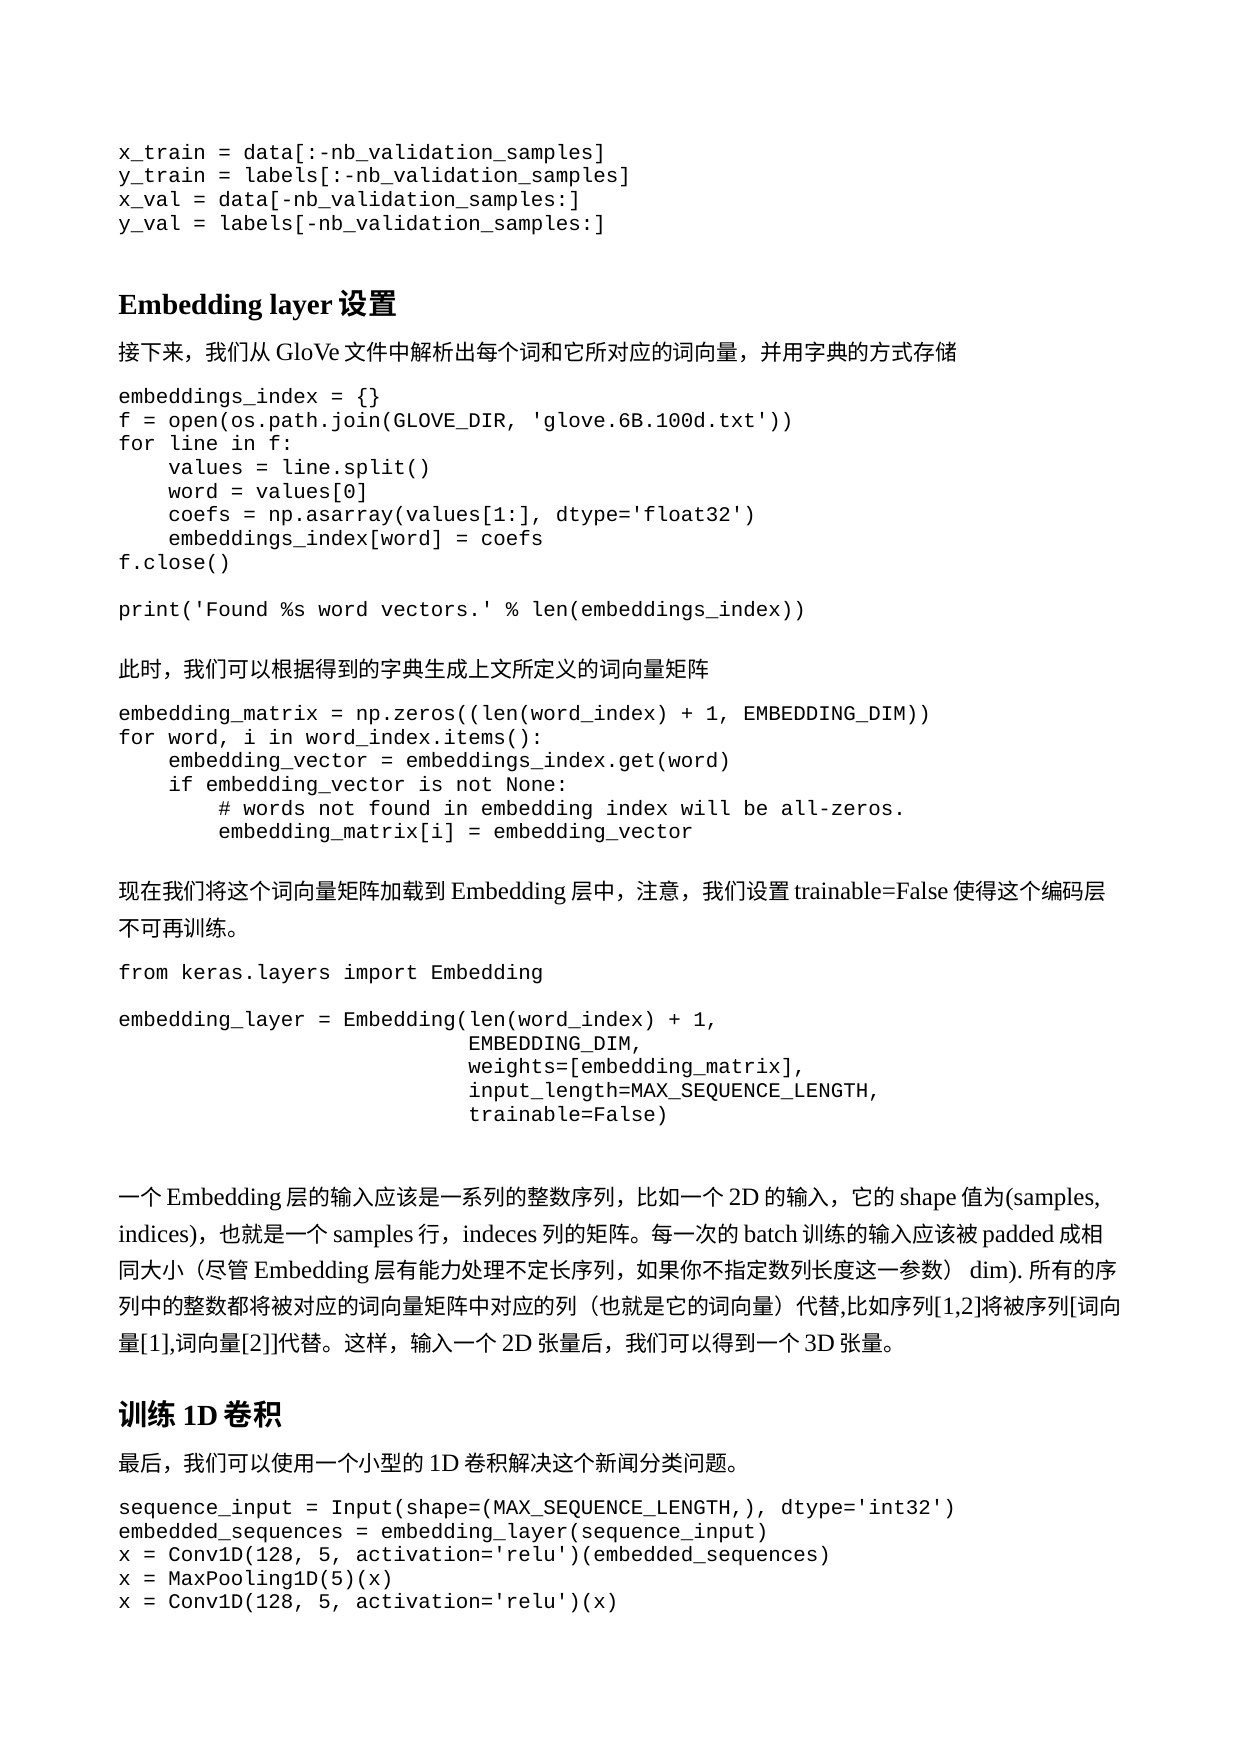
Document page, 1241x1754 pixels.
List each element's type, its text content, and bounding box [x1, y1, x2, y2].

text 最后，我们可以使用一个小型的1D卷积解决这个新闻分类问题。 [118, 1446, 1122, 1478]
text trainable=False) [118, 1103, 1122, 1127]
text 一个Embedding层的输入应该是一系列的整数序列，比如一个2D的输入，它的shape值为(samples, indices)，也就是一个samples行，indeces列的矩阵。每一次的batch训练的输入应该被padded成相同大小（尽管Embedding层有能力处理不定长序列，如果你不指定数列长度这一参数） dim). 所有的序列中的整数都将被对应的词向量矩阵中对应的列（也就是它的词向量）代替,比如序列[1,2]将被序列[词向量[1],词向量[2]]代替。这样，输入一个2D张量后，我们可以得到一个3D张量。 [118, 1180, 1122, 1357]
subtitle 训练1D卷积 [118, 1391, 1122, 1433]
text if embedding_vector is not None: [118, 774, 1122, 798]
text print('Found %s word vectors.' % len(embeddings_index)) [118, 599, 1122, 623]
text word = values[0] [118, 481, 1122, 504]
text # words not found in embedding index will be all-zeros. [118, 798, 1122, 821]
text 此时，我们可以根据得到的字典生成上文所定义的词向量矩阵 [118, 652, 1122, 684]
text coefs = np.asarray(values[1:], dtype='float32') [118, 504, 1122, 528]
text embeddings_index[word] = coefs [118, 528, 1122, 552]
text 现在我们将这个词向量矩阵加载到Embedding层中，注意，我们设置trainable=False使得这个编码层不可再训练。 [118, 874, 1122, 942]
text EMBEDDING_DIM, [118, 1033, 1122, 1056]
text embedding_matrix[i] = embedding_vector [118, 821, 1122, 845]
text embedded_sequences = embedding_layer(sequence_input) [118, 1521, 1122, 1544]
text for word, i in word_index.items(): [118, 727, 1122, 750]
text x_train = data[:-nb_validation_samples] [118, 142, 1122, 165]
text for line in f: [118, 433, 1122, 457]
text x_val = data[-nb_validation_samples:] [118, 189, 1122, 213]
text embeddings_index = {} [118, 386, 1122, 410]
text x = Conv1D(128, 5, activation='relu')(x) [118, 1592, 1122, 1615]
text from keras.layers import Embedding [118, 962, 1122, 985]
subtitle Embedding layer设置 [118, 280, 1122, 323]
text y_train = labels[:-nb_validation_samples] [118, 165, 1122, 189]
text x = MaxPooling1D(5)(x) [118, 1568, 1122, 1592]
text embedding_matrix = np.zeros((len(word_index) + 1, EMBEDDING_DIM)) [118, 703, 1122, 727]
text values = line.split() [118, 457, 1122, 481]
text 接下来，我们从GloVe文件中解析出每个词和它所对应的词向量，并用字典的方式存储 [118, 335, 1122, 367]
text sequence_input = Input(shape=(MAX_SEQUENCE_LENGTH,), dtype='int32') [118, 1497, 1122, 1521]
text x = Conv1D(128, 5, activation='relu')(embedded_sequences) [118, 1544, 1122, 1568]
text y_val = labels[-nb_validation_samples:] [118, 213, 1122, 236]
text embedding_vector = embeddings_index.get(word) [118, 750, 1122, 774]
text f = open(os.path.join(GLOVE_DIR, 'glove.6B.100d.txt')) [118, 410, 1122, 433]
text f.close() [118, 552, 1122, 575]
text embedding_layer = Embedding(len(word_index) + 1, [118, 1009, 1122, 1033]
text weights=[embedding_matrix], [118, 1056, 1122, 1080]
text input_length=MAX_SEQUENCE_LENGTH, [118, 1080, 1122, 1103]
